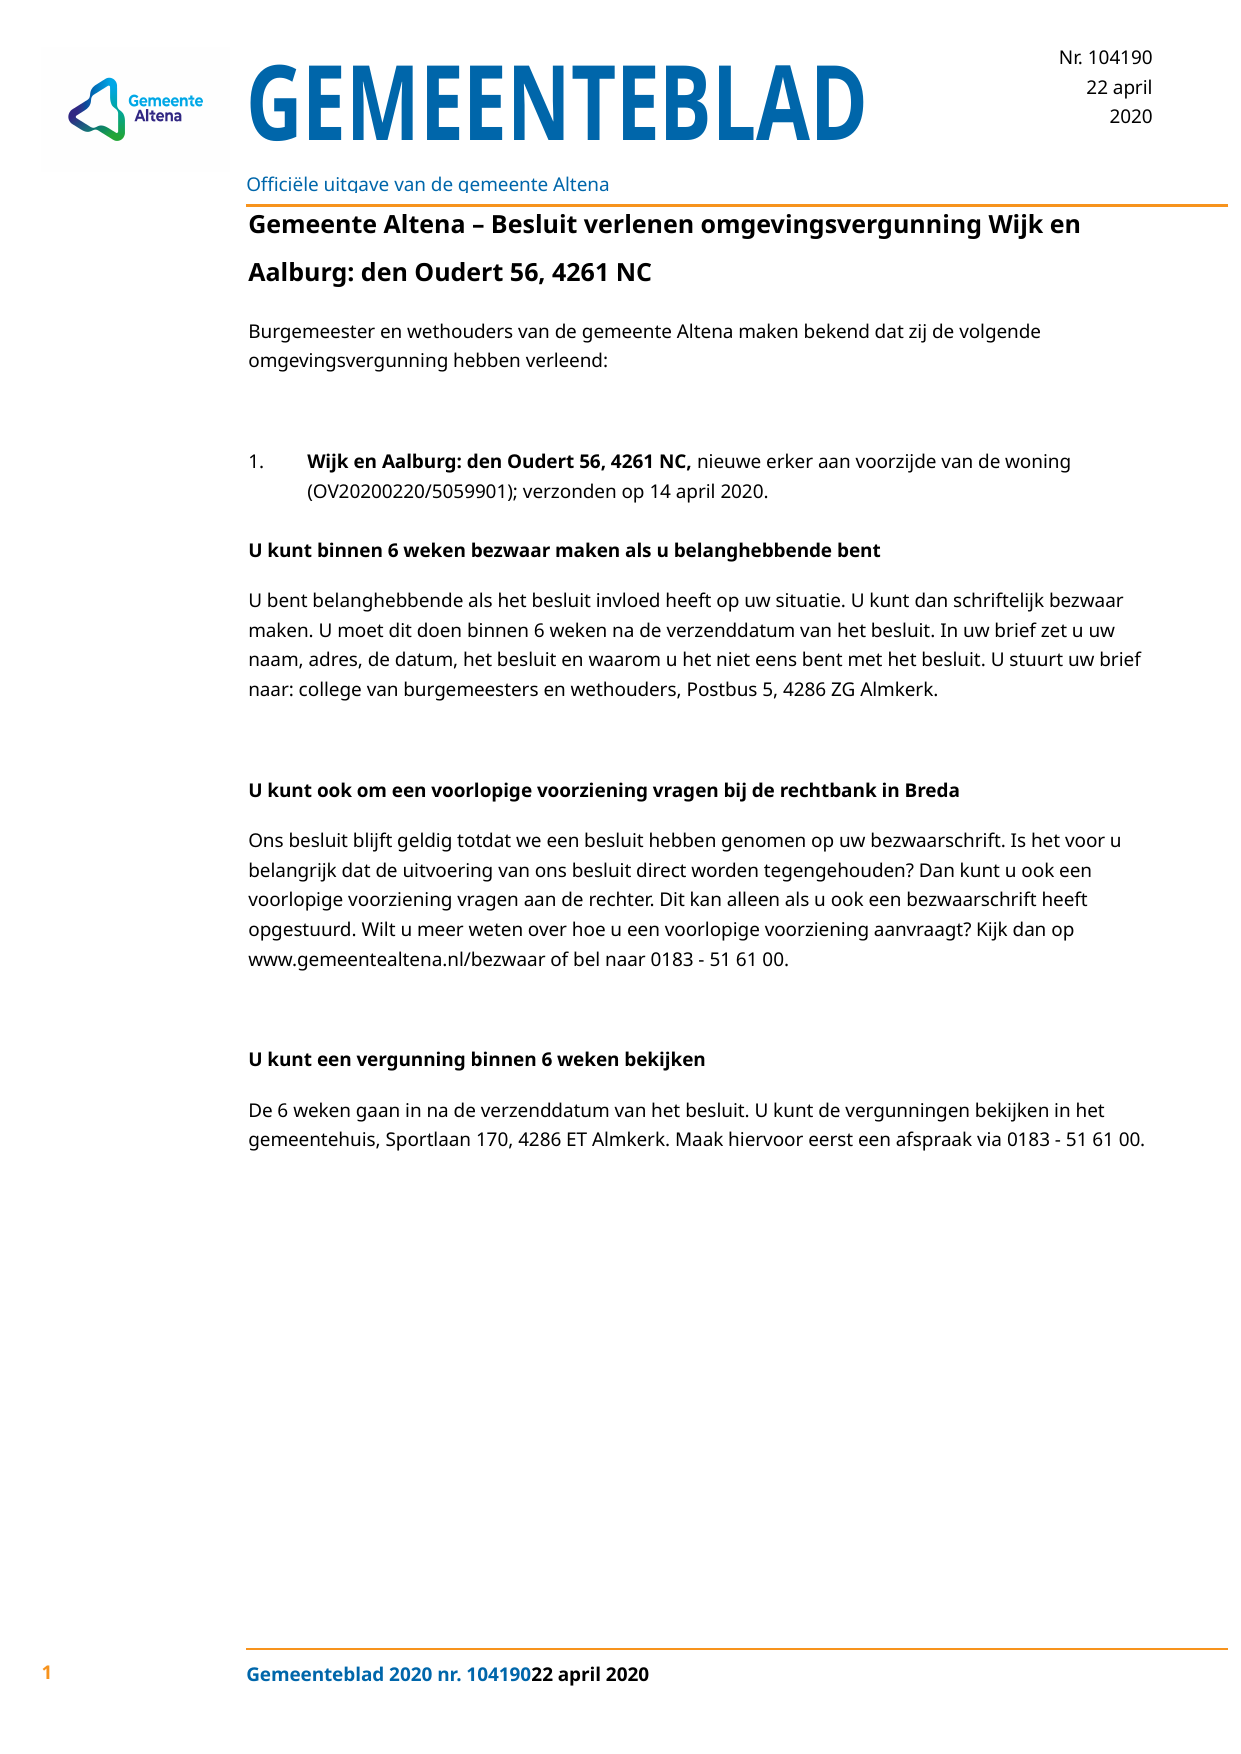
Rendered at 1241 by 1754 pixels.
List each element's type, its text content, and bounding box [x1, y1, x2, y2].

list Wijk en Aalburg: den Oudert 56, 4261 NC, nieuwe erker aan voorzijde van de woning (OV20200220/5059901); verzonden op 14 april 2020. [248, 448, 1152, 504]
text U kunt binnen 6 weken bezwaar maken als u belanghebbende bent [248, 537, 1152, 563]
text U kunt een vergunning binnen 6 weken bekijken [248, 1047, 1152, 1072]
text Ons besluit blijft geldig totdat we een besluit hebben genomen op uw bezwaarschrift. Is het voor u belangrijk dat de uitvoering van ons besluit direct worden tegengehouden? Dan kunt u ook een voorlopige voorziening vragen aan de rechter. Dit kan alleen als u ook een bezwaarschrift heeft opgestuurd. Wilt u meer weten over hoe u een voorlopige voorziening aanvraagt? Kijk dan op www.gemeentealtena.nl/bezwaar of bel naar 0183 - 51 61 00. [248, 827, 1152, 972]
text De 6 weken gaan in na de verzenddatum van het besluit. U kunt de vergunningen bekijken in het gemeentehuis, Sportlaan 170, 4286 ET Almkerk. Maak hiervoor eerst een afspraak via 0183 - 51 61 00. [248, 1097, 1152, 1152]
picture [41, 47, 231, 172]
text U bent belanghebbende als het besluit invloed heeft op uw situatie. U kunt dan schriftelijk bezwaar maken. U moet dit doen binnen 6 weken na de verzenddatum van het besluit. In uw brief zet u uw naam, adres, de datum, het besluit en waarom u het niet eens bent met het besluit. U stuurt uw brief naar: college van burgemeesters en wethouders, Postbus 5, 4286 ZG Almkerk. [248, 587, 1152, 702]
text U kunt ook om een voorlopige voorziening vragen bij de rechtbank in Breda [248, 777, 1152, 803]
text Burgemeester en wethouders van de gemeente Altena maken bekend dat zij de volgende omgevingsvergunning hebben verleend: [248, 318, 1152, 373]
text Gemeente Altena – Besluit verlenen omgevingsvergunning Wijk en Aalburg: den Oudert 56, 4261 NC [248, 207, 1152, 288]
